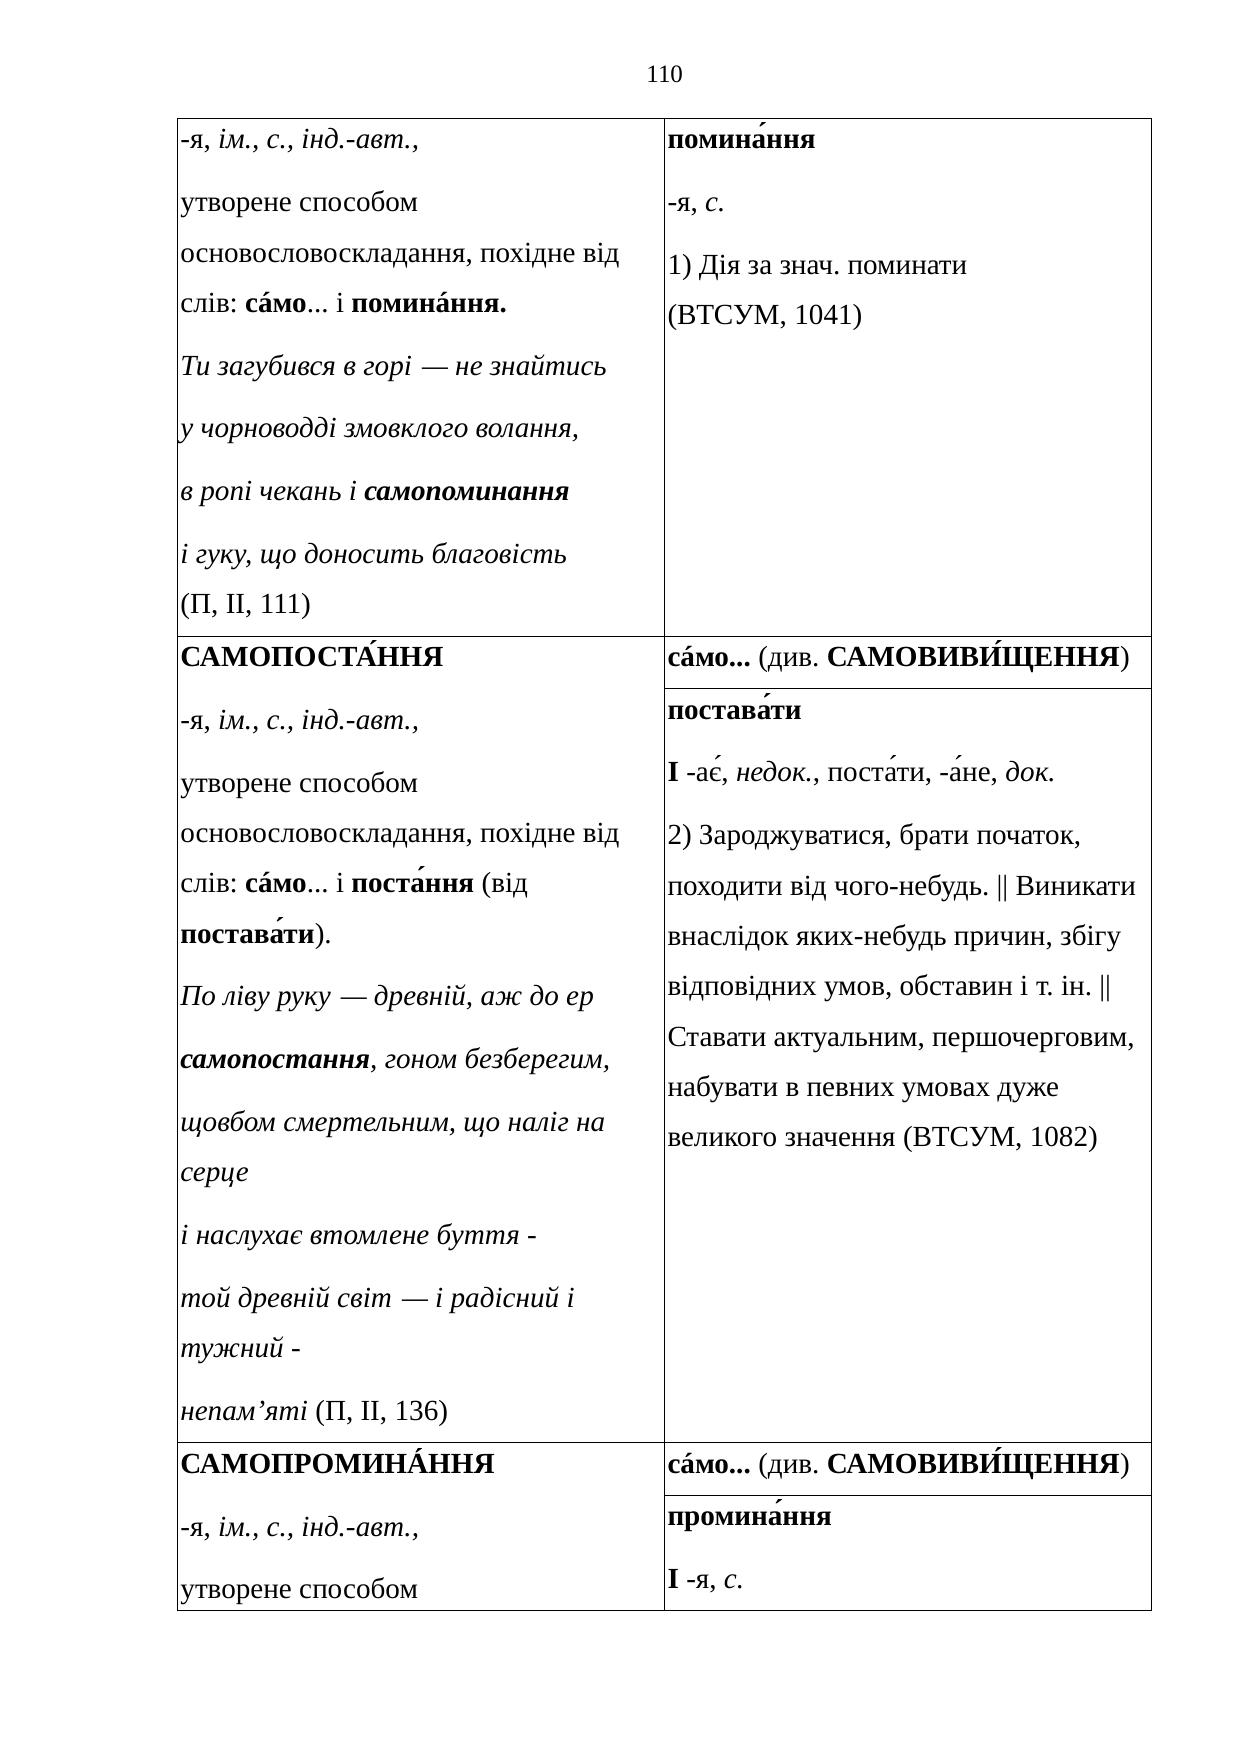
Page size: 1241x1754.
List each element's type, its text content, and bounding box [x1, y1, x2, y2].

table_cell сáмо... (див. САМОВИВИ́ЩЕННЯ) [665, 1443, 1151, 1495]
table_cell -я, ім., с., інд.-авт., утворене способом основословоскладання, похідне від слів: сáмо... і поминáння. Ти загубився в горі — не знайтись у чорноводді змовклого волання, в ропі чекань і самопоминання і гуку, що доносить благовість (П, ІІ, 111) [178, 119, 664, 636]
table_cell промина́ння I -я, с. [665, 1496, 1151, 1610]
table_cell САМОПРОМИНÁННЯ -я, ім., с., інд.-авт., утворене способом [178, 1443, 664, 1610]
table_cell постава́ти I -ає́, недок., поста́ти, -а́не, док. 2) Зароджуватися, брати початок, походити від чого-небудь. || Виникати внаслідок яких-небудь причин, збігу відповідних умов, обставин і т. ін. || Ставати актуальним, першочерговим, набувати в певних умовах дуже великого значення (ВТСУМ, 1082) [665, 689, 1151, 1442]
table_cell сáмо... (див. САМОВИВИ́ЩЕННЯ) [665, 637, 1151, 688]
table_cell САМОПОСТА́ННЯ -я, ім., с., інд.-авт., утворене способом основословоскладання, похідне від слів: сáмо... і поста́ння (від постава́ти). По ліву руку — древній, аж до ер самопостання, гоном безберегим, щовбом смертельним, що наліг на серце і наслухає втомлене буття - той древній світ — і радісний і тужний - непам’яті (П, ІІ, 136) [178, 637, 664, 1442]
table_cell помина́ння -я, с. 1) Дія за знач. поминати (ВТСУМ, 1041) [665, 119, 1151, 636]
